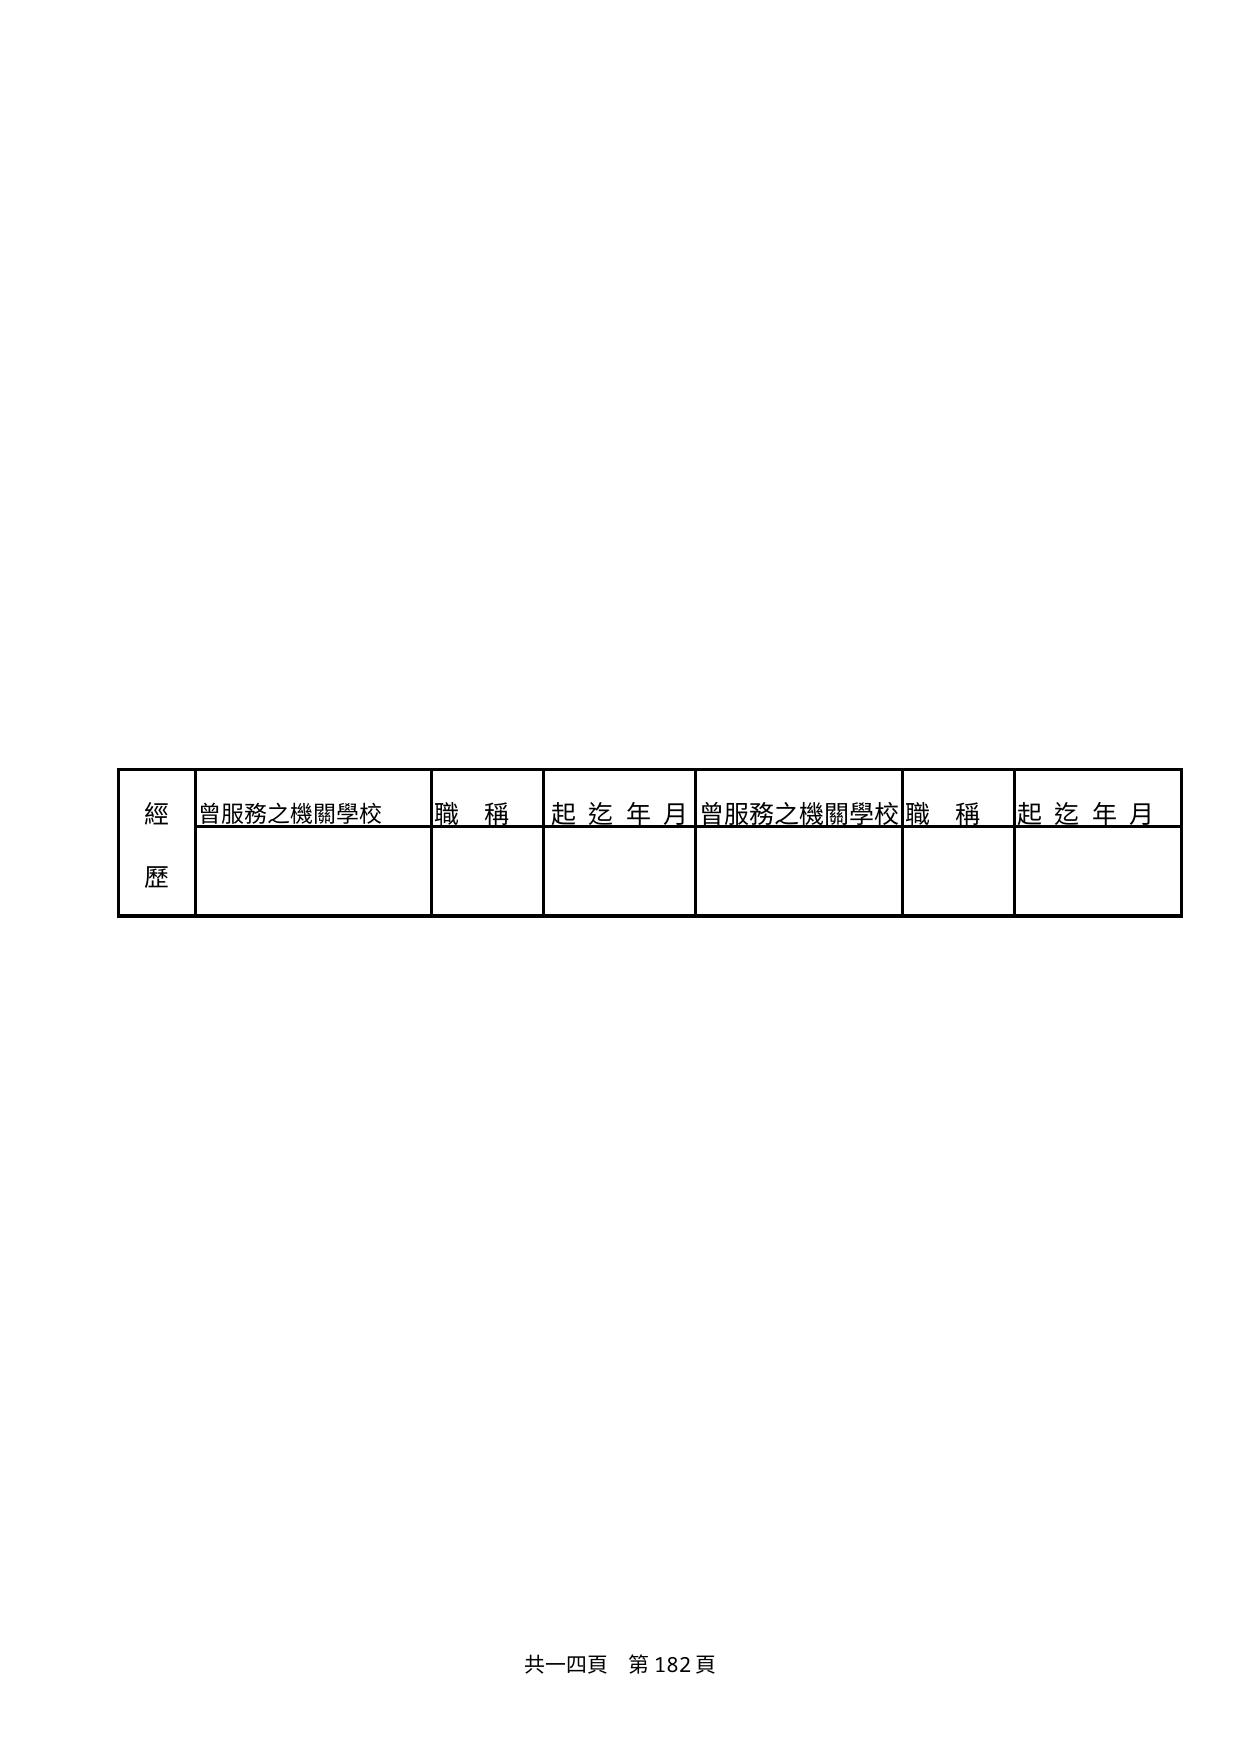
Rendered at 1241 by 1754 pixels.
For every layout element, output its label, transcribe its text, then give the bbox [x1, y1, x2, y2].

table_cell [433, 828, 542, 914]
table_cell [1016, 828, 1180, 914]
table_cell 起 迄 年 月 [1016, 771, 1180, 825]
table_cell 職 稱 [904, 771, 1013, 825]
table_cell 職 稱 [433, 771, 542, 825]
table_cell [904, 828, 1013, 914]
table_cell [545, 828, 694, 914]
table_cell 起 迄 年 月 [545, 771, 694, 825]
table_cell [197, 828, 430, 914]
table_cell 經 歷 [120, 771, 194, 914]
table_cell 曾服務之機關學校 [197, 771, 430, 825]
table_cell [697, 828, 901, 914]
table_cell 曾服務之機關學校 [697, 771, 901, 825]
